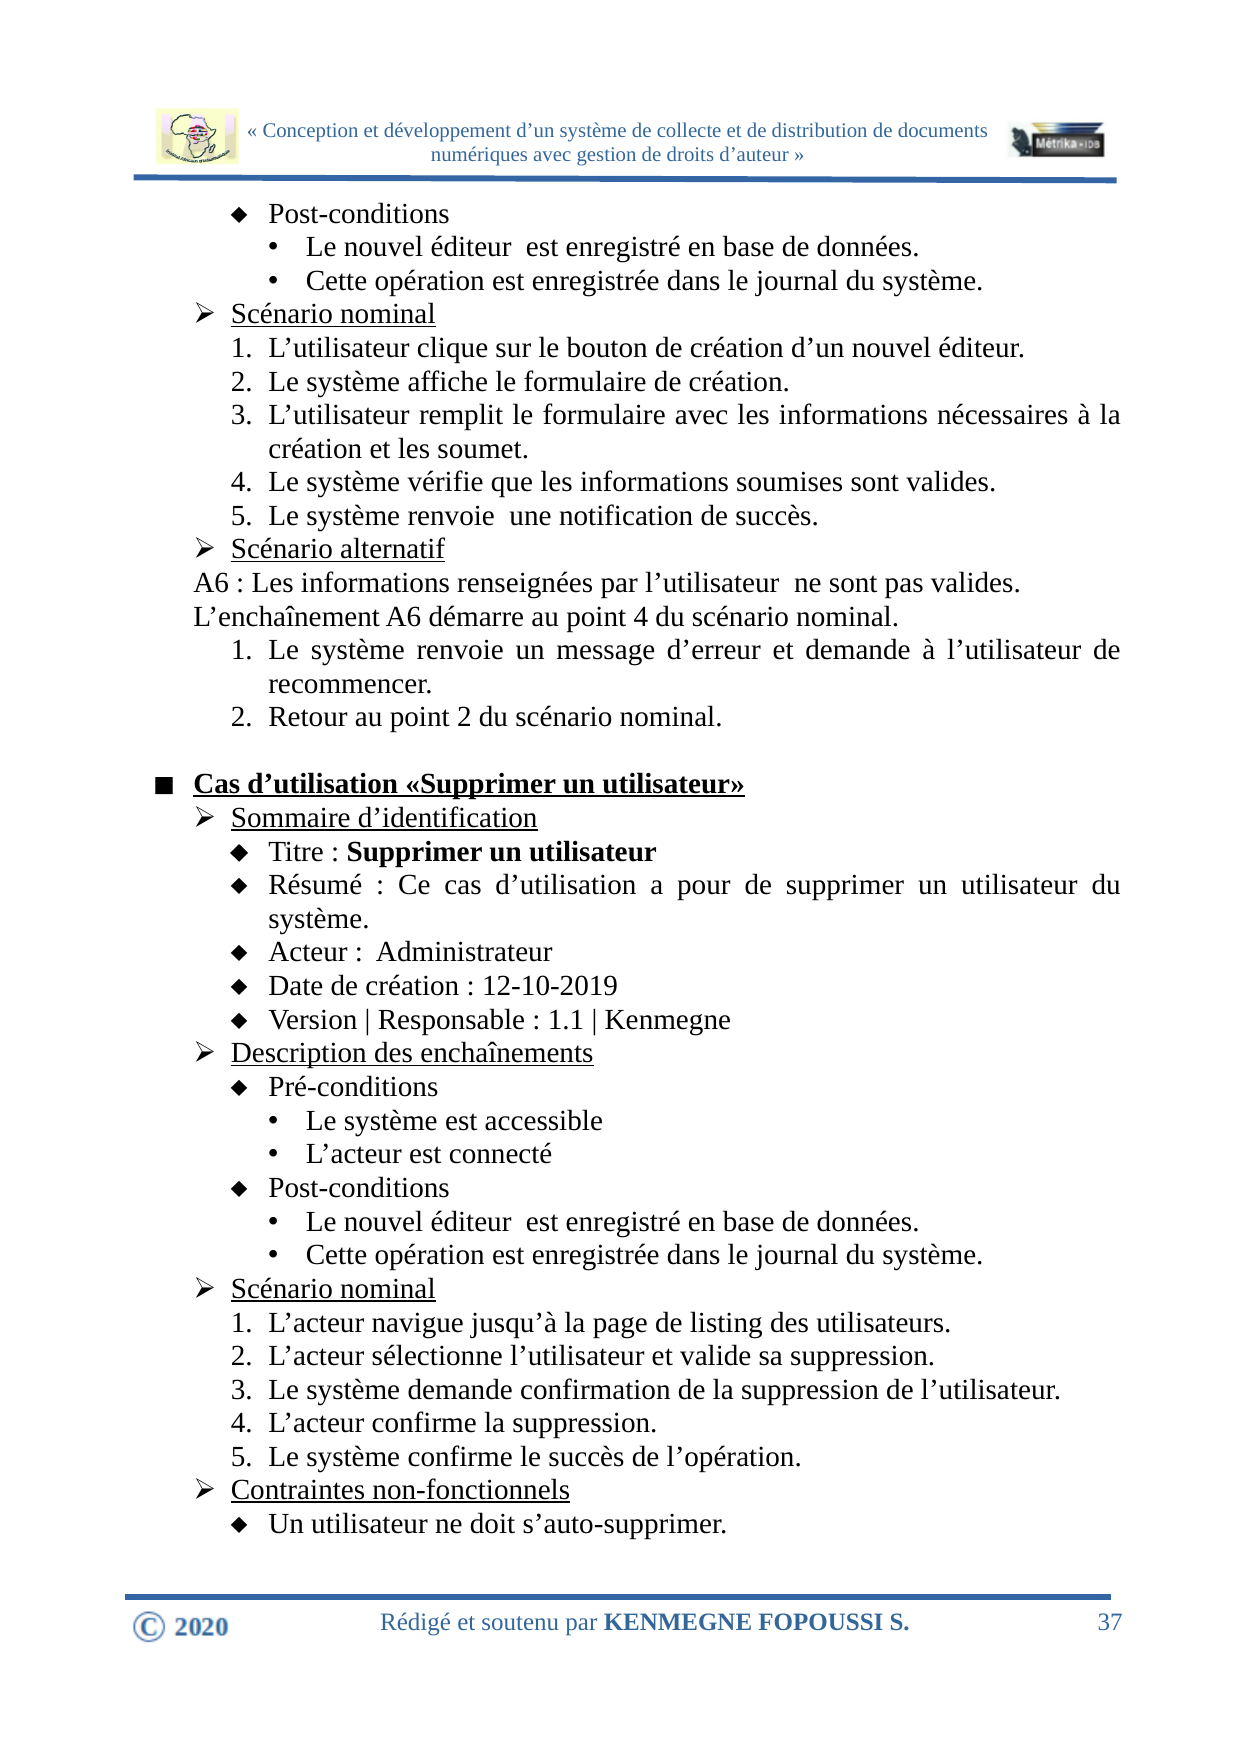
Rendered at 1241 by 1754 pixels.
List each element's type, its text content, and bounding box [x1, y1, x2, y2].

text L’enchaînement A6 démarre au point 4 du scénario nominal. [118, 599, 1122, 632]
list Un utilisateur ne doit s’auto-supprimer. [231, 1506, 1122, 1540]
list Le système renvoie un message d’erreur et demande à l’utilisateur de recommencer. [231, 632, 1122, 699]
list L’acteur navigue jusqu’à la page de listing des utilisateurs. [231, 1305, 1122, 1338]
list Contraintes non-fonctionnels [193, 1472, 1122, 1506]
list Cette opération est enregistrée dans le journal du système. [268, 263, 1122, 297]
list Post-conditions [231, 196, 1122, 229]
list Scénario nominal [193, 1271, 1122, 1305]
list L’acteur est connecté [268, 1136, 1122, 1170]
list Cette opération est enregistrée dans le journal du système. [268, 1237, 1122, 1271]
list Le système est accessible [268, 1103, 1122, 1136]
picture [1003, 116, 1109, 160]
list Date de création : 12-10-2019 [231, 968, 1122, 1002]
picture [126, 1604, 231, 1647]
list L’acteur confirme la suppression. [231, 1405, 1122, 1439]
list Scénario alternatif [193, 532, 1122, 565]
list Le système affiche le formulaire de création. [231, 364, 1122, 397]
list L’acteur sélectionne l’utilisateur et valide sa suppression. [231, 1338, 1122, 1372]
list L’utilisateur clique sur le bouton de création d’un nouvel éditeur. [231, 330, 1122, 364]
list Le nouvel éditeur est enregistré en base de données. [268, 229, 1122, 263]
list Le nouvel éditeur est enregistré en base de données. [268, 1204, 1122, 1237]
list Retour au point 2 du scénario nominal. [231, 699, 1122, 733]
list Titre : Supprimer un utilisateur [231, 834, 1122, 867]
picture [154, 107, 241, 166]
text A6 : Les informations renseignées par l’utilisateur ne sont pas valides. [118, 565, 1122, 599]
list Description des enchaînements [193, 1036, 1122, 1069]
list Le système confirme le succès de l’opération. [231, 1439, 1122, 1472]
list Pré-conditions [231, 1069, 1122, 1103]
list Version | Responsable : 1.1 | Kenmegne [231, 1002, 1122, 1036]
list Scénario nominal [193, 297, 1122, 330]
list Le système renvoie une notification de succès. [231, 498, 1122, 532]
list L’utilisateur remplit le formulaire avec les informations nécessaires à la création et les soumet. [231, 397, 1122, 464]
list Résumé : Ce cas d’utilisation a pour de supprimer un utilisateur du système. [231, 867, 1122, 934]
list Le système vérifie que les informations soumises sont valides. [231, 464, 1122, 498]
list Acteur : Administrateur [231, 934, 1122, 968]
list Post-conditions [231, 1170, 1122, 1204]
list Le système demande confirmation de la suppression de l’utilisateur. [231, 1372, 1122, 1405]
list Sommaire d’identification [193, 800, 1122, 834]
list Cas d’utilisation «Supprimer un utilisateur» [156, 766, 1122, 800]
